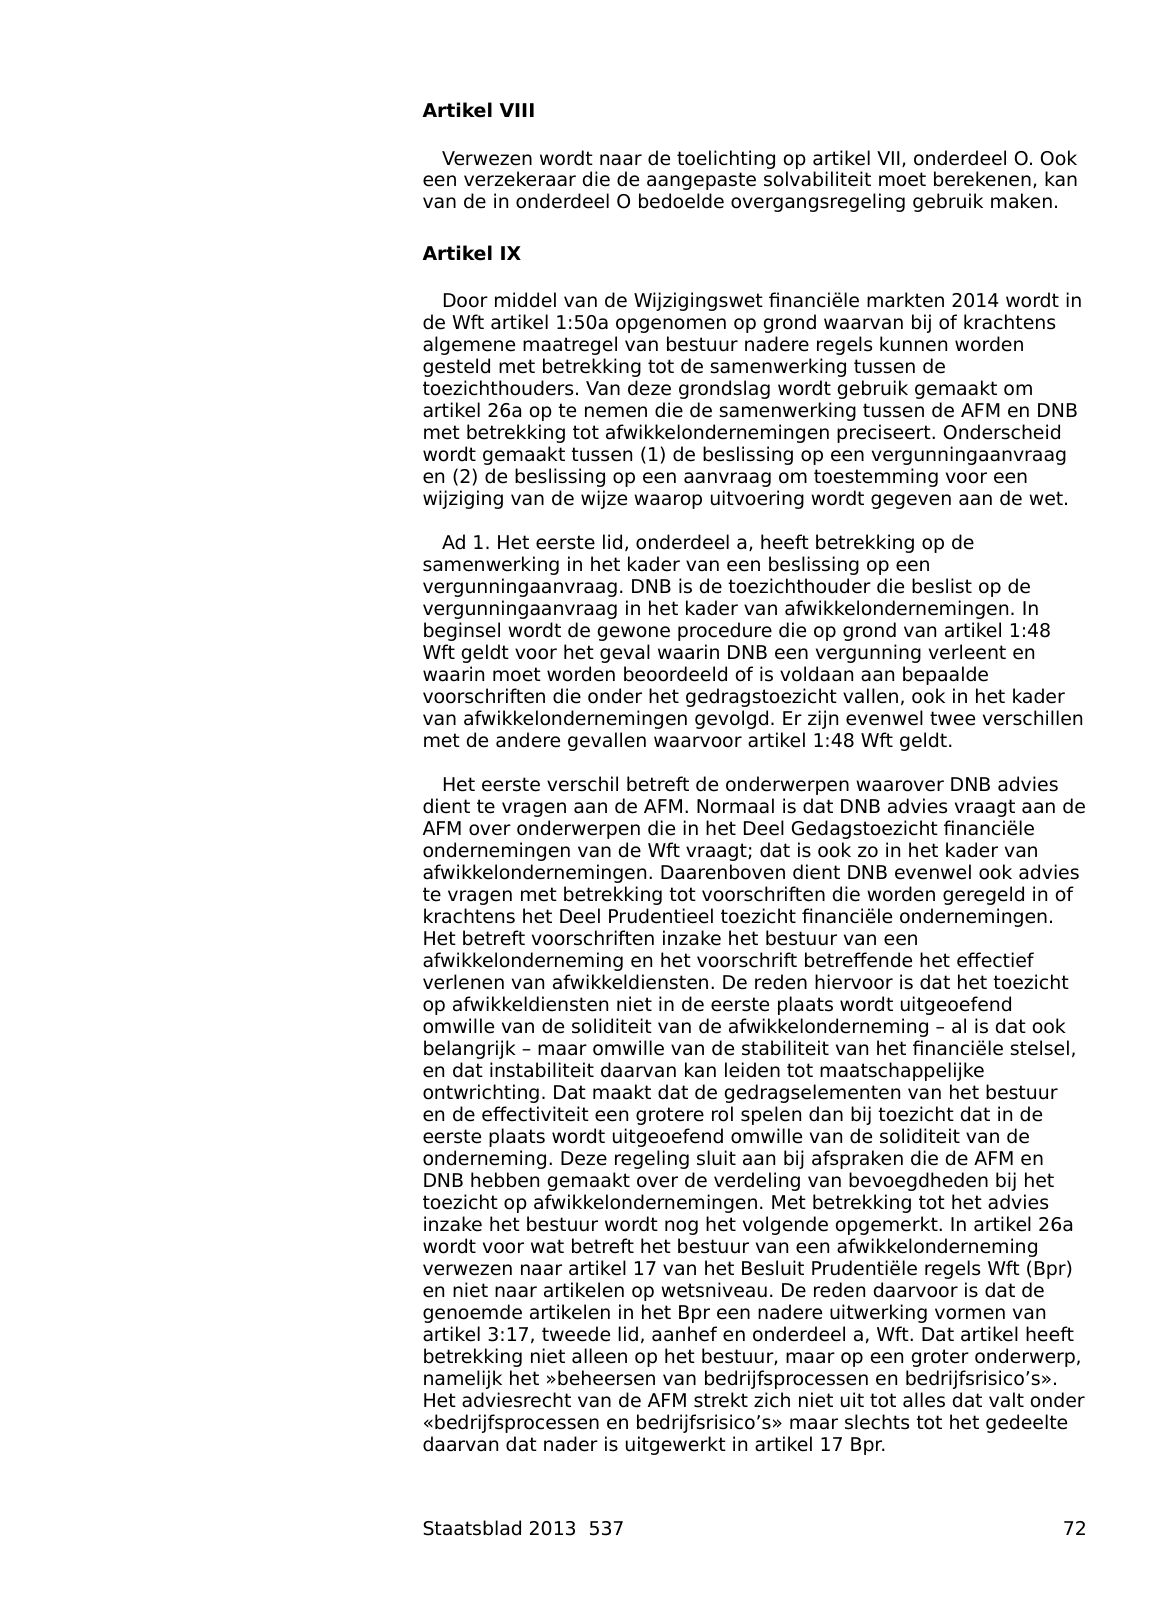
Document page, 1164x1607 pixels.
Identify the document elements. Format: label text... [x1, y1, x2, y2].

text Ad 1. Het eerste lid, onderdeel a, heeft betrekking op de samenwerking in het kader van een beslissing op een vergunningaanvraag. DNB is de toezichthouder die beslist op de vergunningaanvraag in het kader van afwikkelondernemingen. In beginsel wordt de gewone procedure die op grond van artikel 1:48 Wft geldt voor het geval waarin DNB een vergunning verleent en waarin moet worden beoordeeld of is voldaan aan bepaalde voorschriften die onder het gedragstoezicht vallen, ook in het kader van afwikkelondernemingen gevolgd. Er zijn evenwel twee verschillen met de andere gevallen waarvoor artikel 1:48 Wft geldt. [422, 532, 1087, 752]
subtitle Artikel VIII [422, 100, 1087, 122]
text Het eerste verschil betreft de onderwerpen waarover DNB advies dient te vragen aan de AFM. Normaal is dat DNB advies vraagt aan de AFM over onderwerpen die in het Deel Gedagstoezicht financiële ondernemingen van de Wft vraagt; dat is ook zo in het kader van afwikkelondernemingen. Daarenboven dient DNB evenwel ook advies te vragen met betrekking tot voorschriften die worden geregeld in of krachtens het Deel Prudentieel toezicht financiële ondernemingen. Het betreft voorschriften inzake het bestuur van een afwikkelonderneming en het voorschrift betreffende het effectief verlenen van afwikkeldiensten. De reden hiervoor is dat het toezicht op afwikkeldiensten niet in de eerste plaats wordt uitgeoefend omwille van de soliditeit van de afwikkelonderneming – al is dat ook belangrijk – maar omwille van de stabiliteit van het financiële stelsel, en dat instabiliteit daarvan kan leiden tot maatschappelijke ontwrichting. Dat maakt dat de gedragselementen van het bestuur en de effectiviteit een grotere rol spelen dan bij toezicht dat in de eerste plaats wordt uitgeoefend omwille van de soliditeit van de onderneming. Deze regeling sluit aan bij afspraken die de AFM en DNB hebben gemaakt over de verdeling van bevoegdheden bij het toezicht op afwikkelondernemingen. Met betrekking tot het advies inzake het bestuur wordt nog het volgende opgemerkt. In artikel 26a wordt voor wat betreft het bestuur van een afwikkelonderneming verwezen naar artikel 17 van het Besluit Prudentiële regels Wft (Bpr) en niet naar artikelen op wetsniveau. De reden daarvoor is dat de genoemde artikelen in het Bpr een nadere uitwerking vormen van artikel 3:17, tweede lid, aanhef en onderdeel a, Wft. Dat artikel heeft betrekking niet alleen op het bestuur, maar op een groter onderwerp, namelijk het »beheersen van bedrijfsprocessen en bedrijfsrisico’s». Het adviesrecht van de AFM strekt zich niet uit tot alles dat valt onder «bedrijfsprocessen en bedrijfsrisico’s» maar slechts tot het gedeelte daarvan dat nader is uitgewerkt in artikel 17 Bpr. [422, 774, 1087, 1456]
subtitle Artikel IX [422, 243, 1087, 265]
text Door middel van de Wijzigingswet financiële markten 2014 wordt in de Wft artikel 1:50a opgenomen op grond waarvan bij of krachtens algemene maatregel van bestuur nadere regels kunnen worden gesteld met betrekking tot de samenwerking tussen de toezichthouders. Van deze grondslag wordt gebruik gemaakt om artikel 26a op te nemen die de samenwerking tussen de AFM en DNB met betrekking tot afwikkelondernemingen preciseert. Onderscheid wordt gemaakt tussen (1) de beslissing op een vergunningaanvraag en (2) de beslissing op een aanvraag om toestemming voor een wijziging van de wijze waarop uitvoering wordt gegeven aan de wet. [422, 290, 1087, 510]
text Verwezen wordt naar de toelichting op artikel VII, onderdeel O. Ook een verzekeraar die de aangepaste solvabiliteit moet berekenen, kan van de in onderdeel O bedoelde overgangsregeling gebruik maken. [422, 147, 1087, 213]
